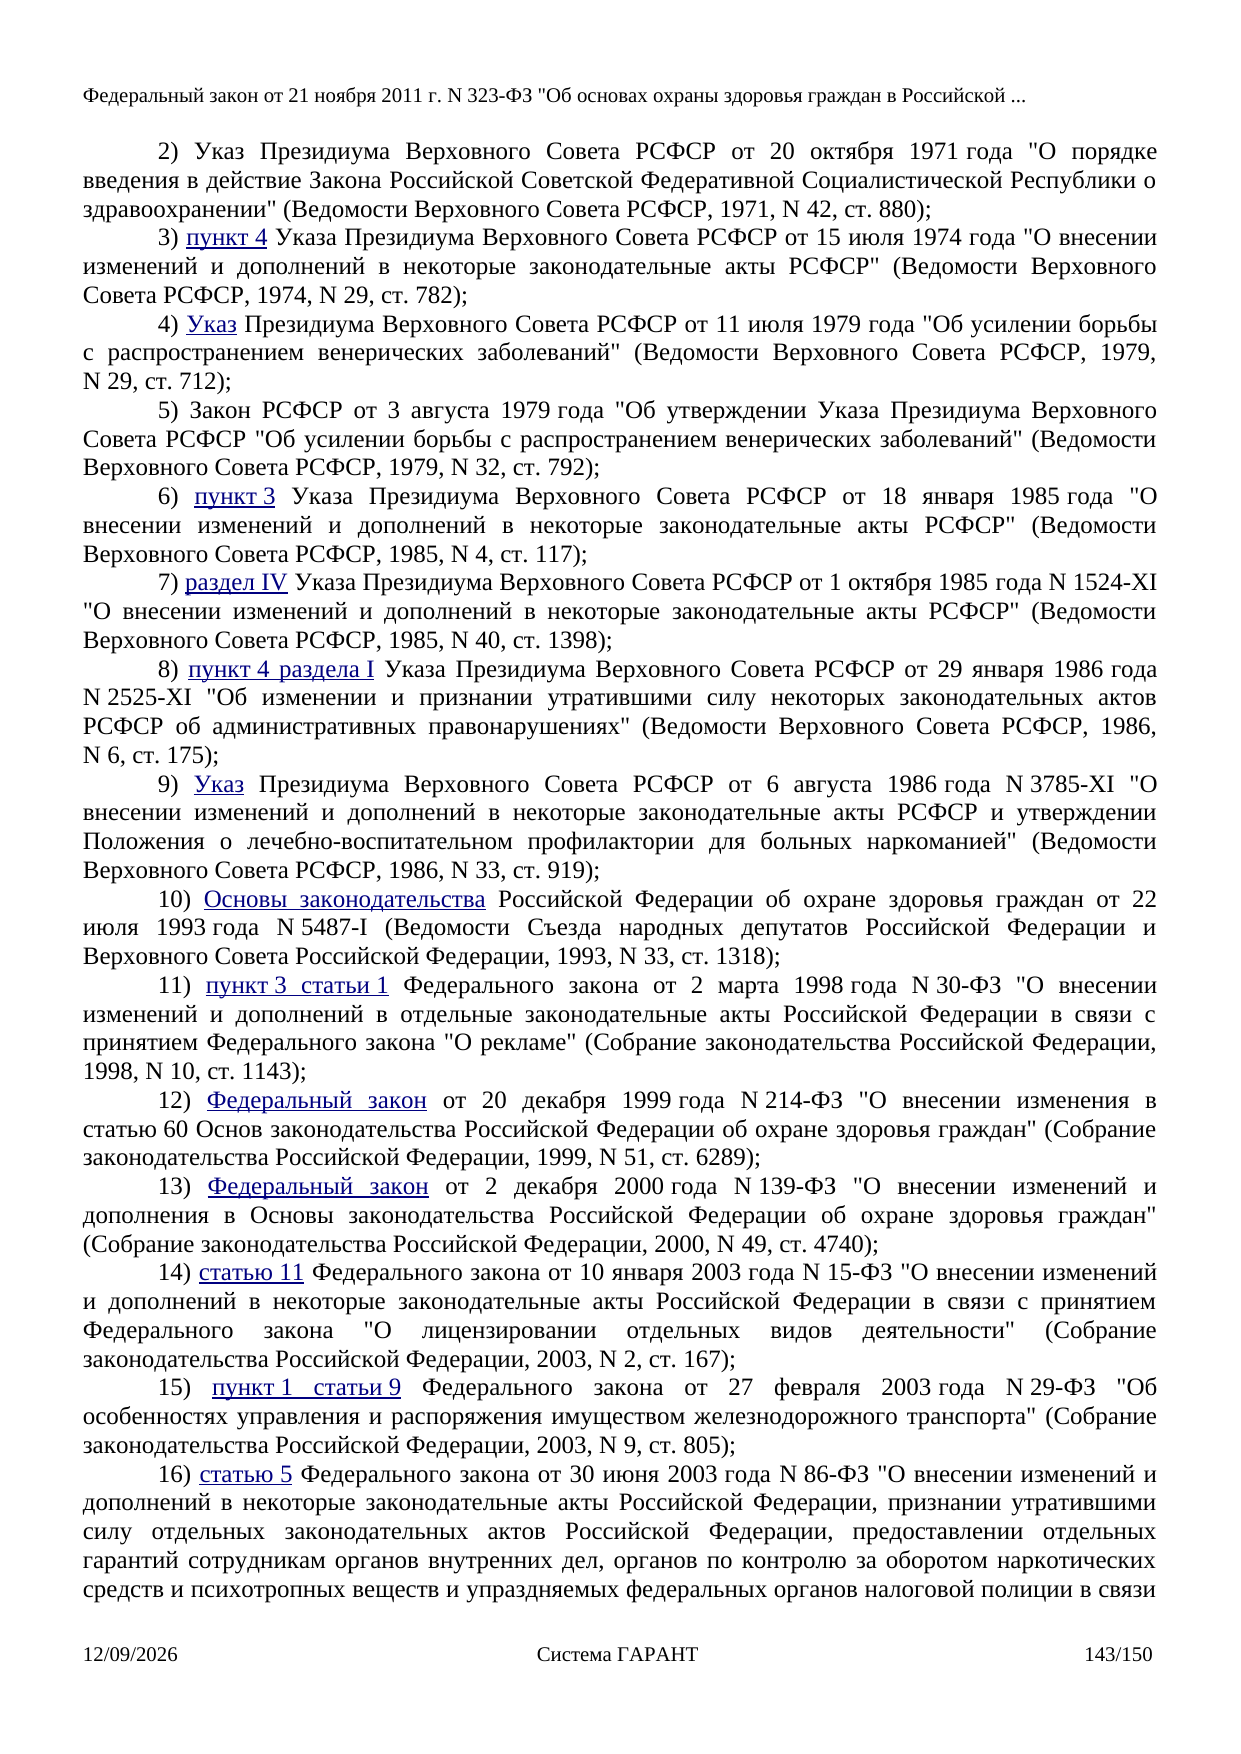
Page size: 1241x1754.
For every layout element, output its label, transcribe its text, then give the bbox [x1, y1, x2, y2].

text 9) Указ Президиума Верховного Совета РСФСР от 6 августа 1986 года N 3785-XI "О внесении изменений и дополнений в некоторые законодательные акты РСФСР и утверждении Положения о лечебно-воспитательном профилактории для больных наркоманией" (Ведомости Верховного Совета РСФСР, 1986, N 33, ст. 919); [83, 769, 1157, 884]
text 5) Закон РСФСР от 3 августа 1979 года "Об утверждении Указа Президиума Верховного Совета РСФСР "Об усилении борьбы с распространением венерических заболеваний" (Ведомости Верховного Совета РСФСР, 1979, N 32, ст. 792); [83, 395, 1157, 481]
text 3) пункт 4 Указа Президиума Верховного Совета РСФСР от 15 июля 1974 года "О внесении изменений и дополнений в некоторые законодательные акты РСФСР" (Ведомости Верховного Совета РСФСР, 1974, N 29, ст. 782); [83, 222, 1157, 309]
text 8) пункт 4 раздела I Указа Президиума Верховного Совета РСФСР от 29 января 1986 года N 2525-XI "Об изменении и признании утратившими силу некоторых законодательных актов РСФСР об административных правонарушениях" (Ведомости Верховного Совета РСФСР, 1986, N 6, ст. 175); [83, 654, 1157, 769]
text 10) Основы законодательства Российской Федерации об охране здоровья граждан от 22 июля 1993 года N 5487-I (Ведомости Съезда народных депутатов Российской Федерации и Верховного Совета Российской Федерации, 1993, N 33, ст. 1318); [83, 884, 1157, 970]
text 16) статью 5 Федерального закона от 30 июня 2003 года N 86-ФЗ "О внесении изменений и дополнений в некоторые законодательные акты Российской Федерации, признании утратившими силу отдельных законодательных актов Российской Федерации, предоставлении отдельных гарантий сотрудникам органов внутренних дел, органов по контролю за оборотом наркотических средств и психотропных веществ и упраздняемых федеральных органов налоговой полиции в связи [83, 1459, 1157, 1602]
text 2) Указ Президиума Верховного Совета РСФСР от 20 октября 1971 года "О порядке введения в действие Закона Российской Советской Федеративной Социалистической Республики о здравоохранении" (Ведомости Верховного Совета РСФСР, 1971, N 42, ст. 880); [83, 136, 1157, 222]
text 14) статью 11 Федерального закона от 10 января 2003 года N 15-ФЗ "О внесении изменений и дополнений в некоторые законодательные акты Российской Федерации в связи с принятием Федерального закона "О лицензировании отдельных видов деятельности" (Собрание законодательства Российской Федерации, 2003, N 2, ст. 167); [83, 1257, 1157, 1372]
text 15) пункт 1 статьи 9 Федерального закона от 27 февраля 2003 года N 29-ФЗ "Об особенностях управления и распоряжения имуществом железнодорожного транспорта" (Собрание законодательства Российской Федерации, 2003, N 9, ст. 805); [83, 1372, 1157, 1459]
text 13) Федеральный закон от 2 декабря 2000 года N 139-ФЗ "О внесении изменений и дополнения в Основы законодательства Российской Федерации об охране здоровья граждан" (Собрание законодательства Российской Федерации, 2000, N 49, ст. 4740); [83, 1171, 1157, 1257]
text 4) Указ Президиума Верховного Совета РСФСР от 11 июля 1979 года "Об усилении борьбы с распространением венерических заболеваний" (Ведомости Верховного Совета РСФСР, 1979, N 29, ст. 712); [83, 309, 1157, 395]
text 6) пункт 3 Указа Президиума Верховного Совета РСФСР от 18 января 1985 года "О внесении изменений и дополнений в некоторые законодательные акты РСФСР" (Ведомости Верховного Совета РСФСР, 1985, N 4, ст. 117); [83, 481, 1157, 567]
text 12) Федеральный закон от 20 декабря 1999 года N 214-ФЗ "О внесении изменения в статью 60 Основ законодательства Российской Федерации об охране здоровья граждан" (Собрание законодательства Российской Федерации, 1999, N 51, ст. 6289); [83, 1085, 1157, 1171]
text 11) пункт 3 статьи 1 Федерального закона от 2 марта 1998 года N 30-ФЗ "О внесении изменений и дополнений в отдельные законодательные акты Российской Федерации в связи с принятием Федерального закона "О рекламе" (Собрание законодательства Российской Федерации, 1998, N 10, ст. 1143); [83, 970, 1157, 1085]
text 7) раздел IV Указа Президиума Верховного Совета РСФСР от 1 октября 1985 года N 1524-XI "О внесении изменений и дополнений в некоторые законодательные акты РСФСР" (Ведомости Верховного Совета РСФСР, 1985, N 40, ст. 1398); [83, 567, 1157, 654]
